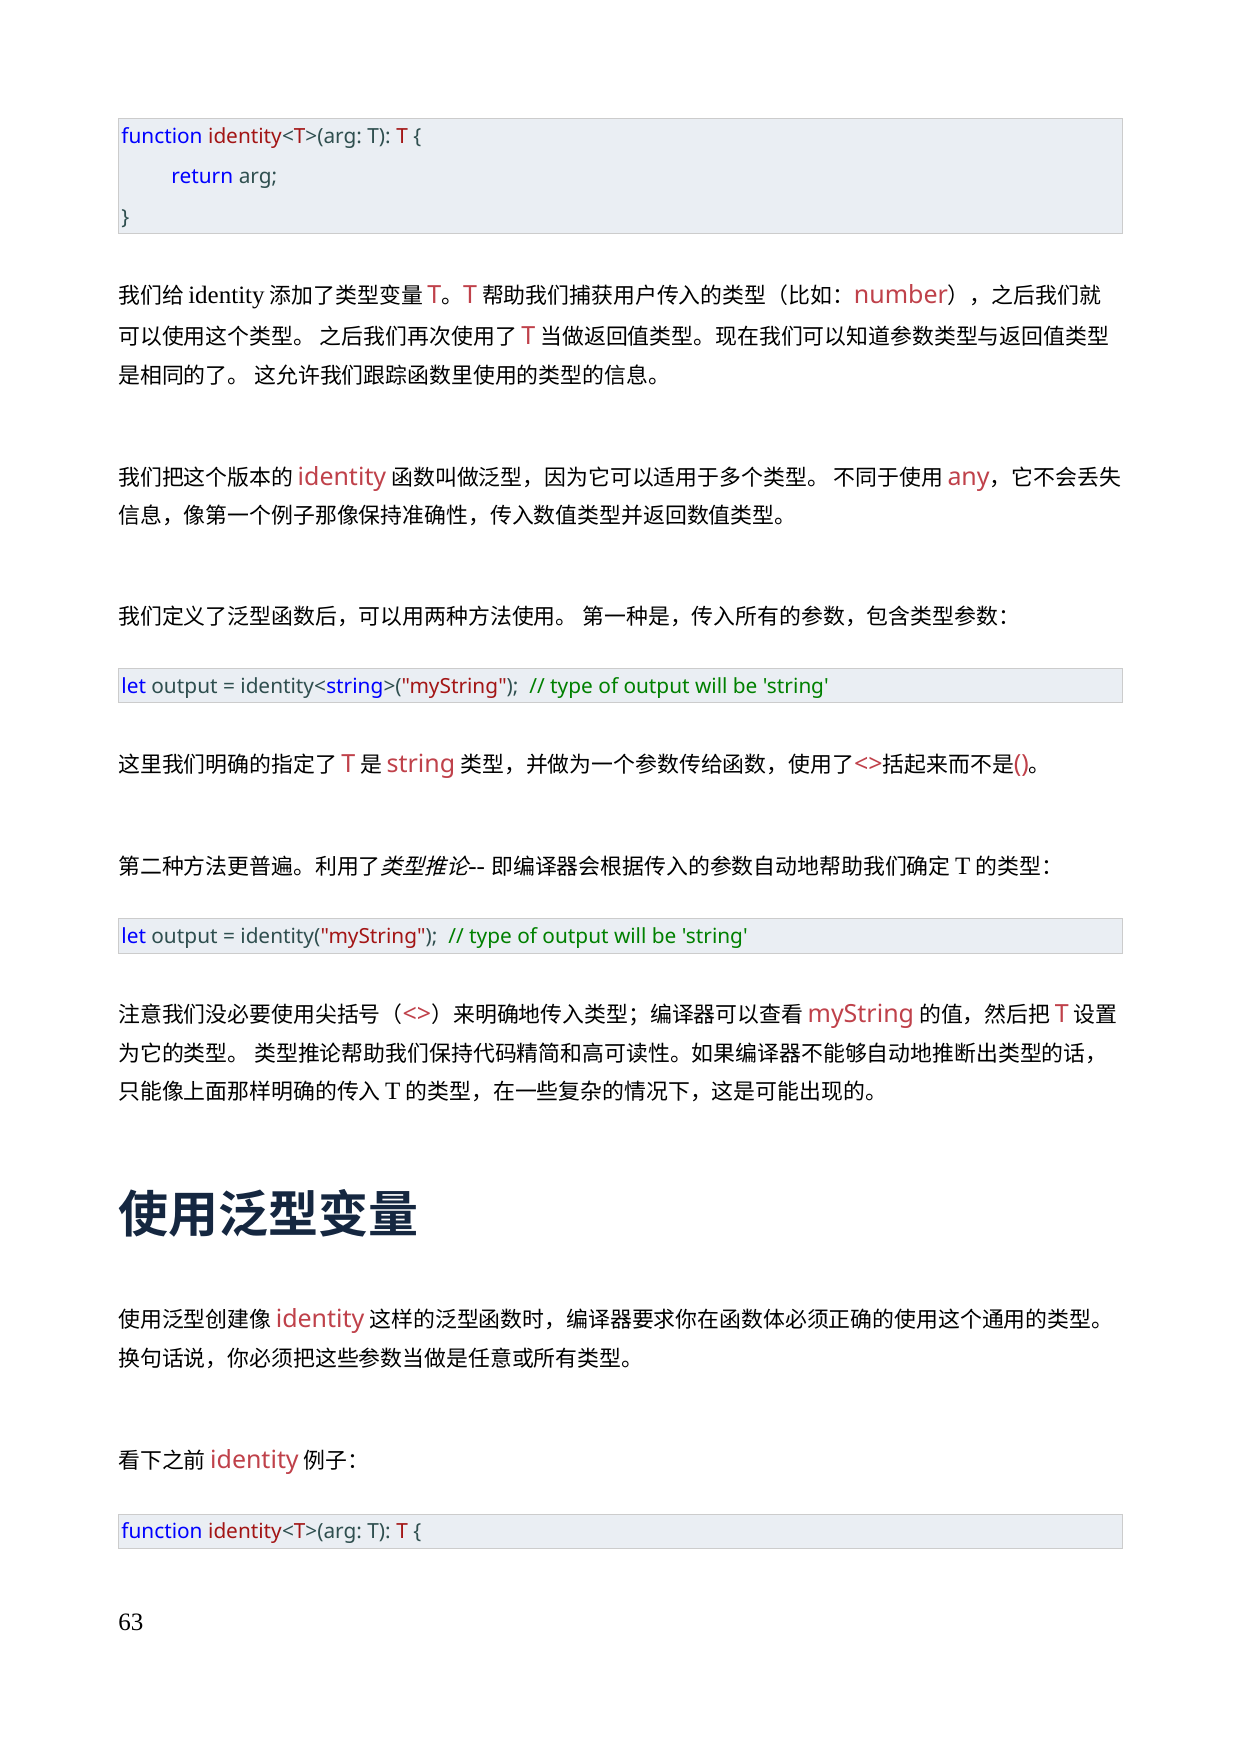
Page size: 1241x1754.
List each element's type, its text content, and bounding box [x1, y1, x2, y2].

text let output = identity<string>("myString"); // type of output will be 'string' [119, 669, 1122, 702]
text } [119, 199, 1122, 233]
text 注意我们没必要使用尖括号（<>）来明确地传入类型；编译器可以查看myString的值，然后把T设置为它的类型。 类型推论帮助我们保持代码精简和高可读性。如果编译器不能够自动地推断出类型的话，只能像上面那样明确的传入T的类型，在一些复杂的情况下，这是可能出现的。 [118, 996, 1122, 1106]
text let output = identity("myString"); // type of output will be 'string' [119, 919, 1122, 953]
text 我们定义了泛型函数后，可以用两种方法使用。 第一种是，传入所有的参数，包含类型参数： [118, 599, 1122, 631]
text 第二种方法更普遍。利用了类型推论-- 即编译器会根据传入的参数自动地帮助我们确定T的类型： [118, 849, 1122, 881]
text 我们把这个版本的identity函数叫做泛型，因为它可以适用于多个类型。 不同于使用any，它不会丢失信息，像第一个例子那像保持准确性，传入数值类型并返回数值类型。 [118, 458, 1122, 530]
text 这里我们明确的指定了T是string类型，并做为一个参数传给函数，使用了<>括起来而不是()。 [118, 746, 1122, 780]
subtitle 使用泛型变量 [118, 1174, 1122, 1247]
text 使用泛型创建像identity这样的泛型函数时，编译器要求你在函数体必须正确的使用这个通用的类型。 换句话说，你必须把这些参数当做是任意或所有类型。 [118, 1301, 1122, 1373]
text return arg; [119, 158, 1122, 190]
text function identity<T>(arg: T): T { [119, 119, 1122, 149]
text 我们给identity添加了类型变量T。T帮助我们捕获用户传入的类型（比如：number），之后我们就可以使用这个类型。 之后我们再次使用了T当做返回值类型。现在我们可以知道参数类型与返回值类型是相同的了。 这允许我们跟踪函数里使用的类型的信息。 [118, 277, 1122, 389]
text function identity<T>(arg: T): T { [119, 1515, 1122, 1548]
text 看下之前identity例子： [118, 1442, 1122, 1476]
